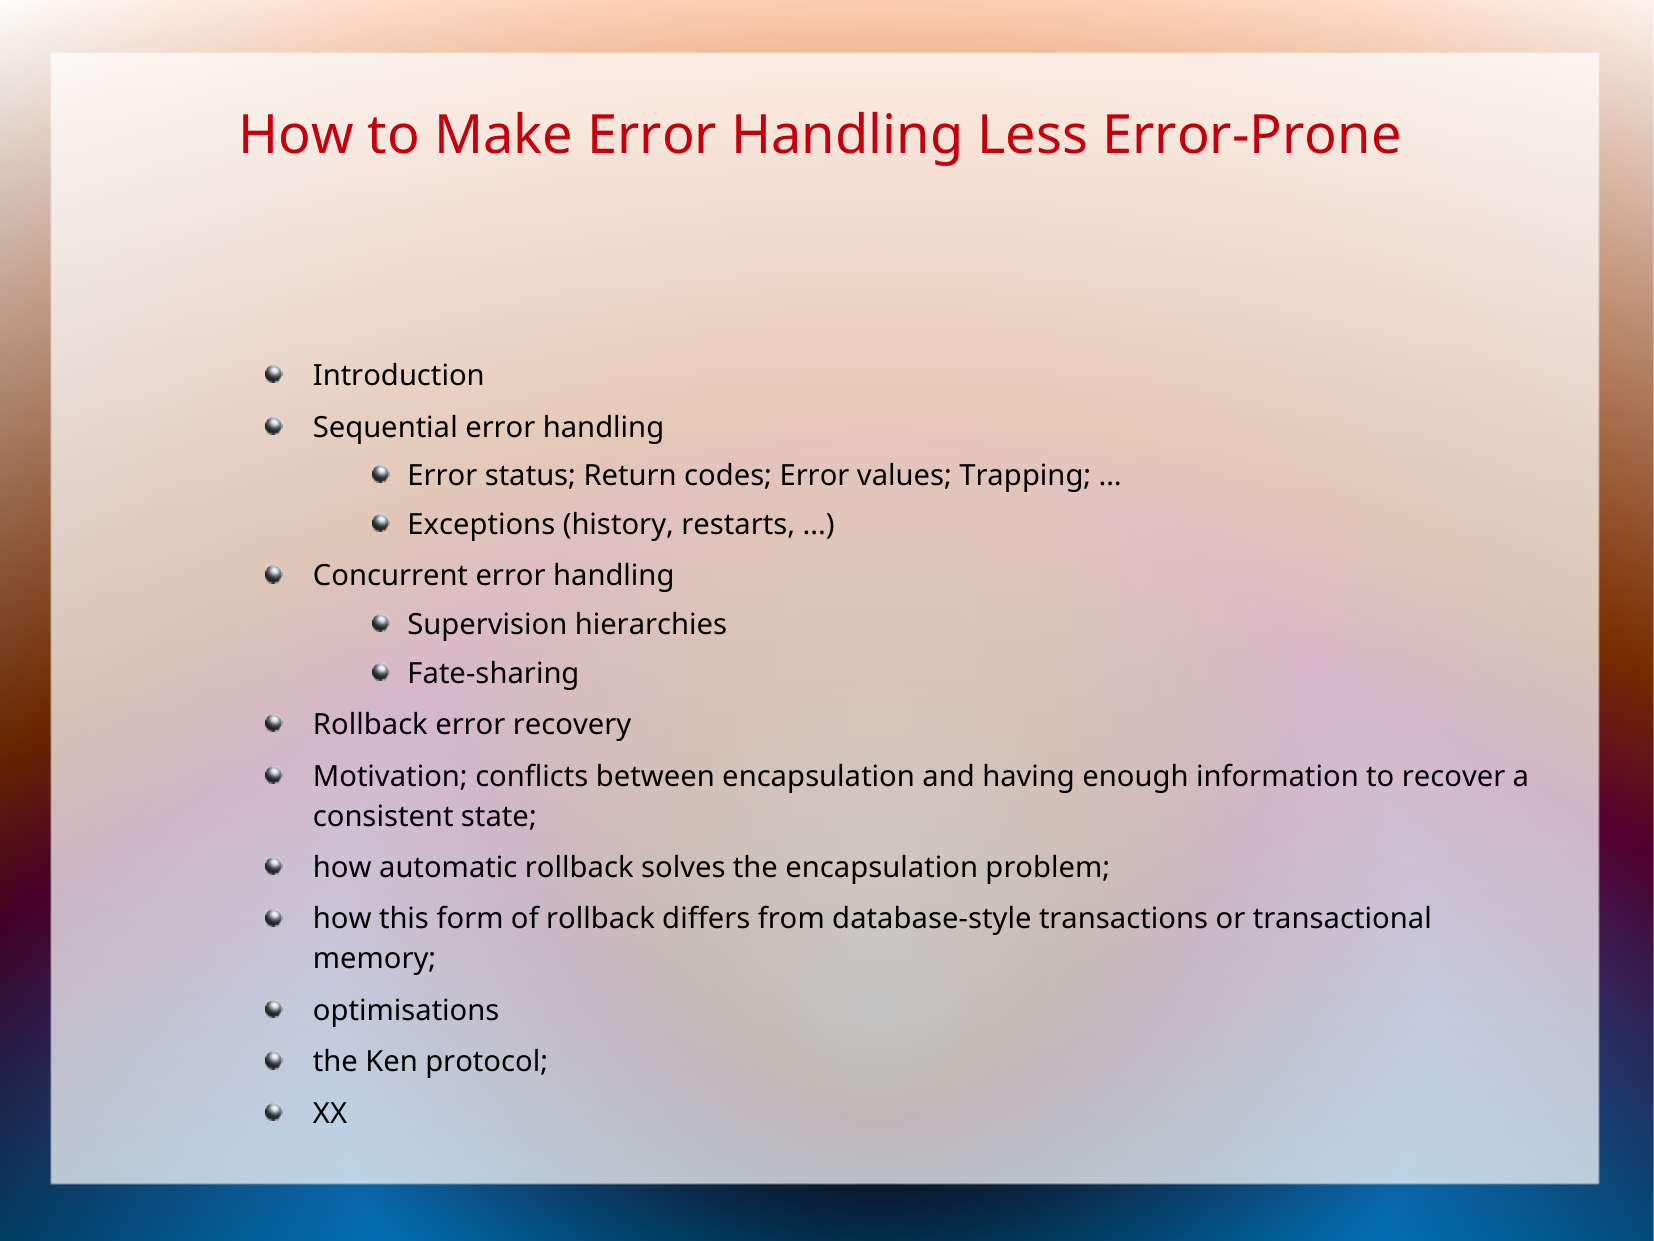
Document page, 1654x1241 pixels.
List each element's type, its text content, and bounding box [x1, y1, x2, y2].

title How to Make Error Handling Less Error-Prone [76, 59, 1565, 207]
picture [0, 0, 1654, 1241]
list Introduction Sequential error handling Error status; Return codes; Error values; Trapping; … Exceptions (history, restarts, ...) Concurrent error handling Supervision hierarchies Fate-sharing Rollback error recovery Motivation; conflicts between encapsulation and having enough information to recover a consistent state; how automatic rollback solves the encapsulation problem; how this form of rollback differs from database-style transactions or transactional memory; optimisations the Ken protocol; XX [147, 354, 1536, 1080]
